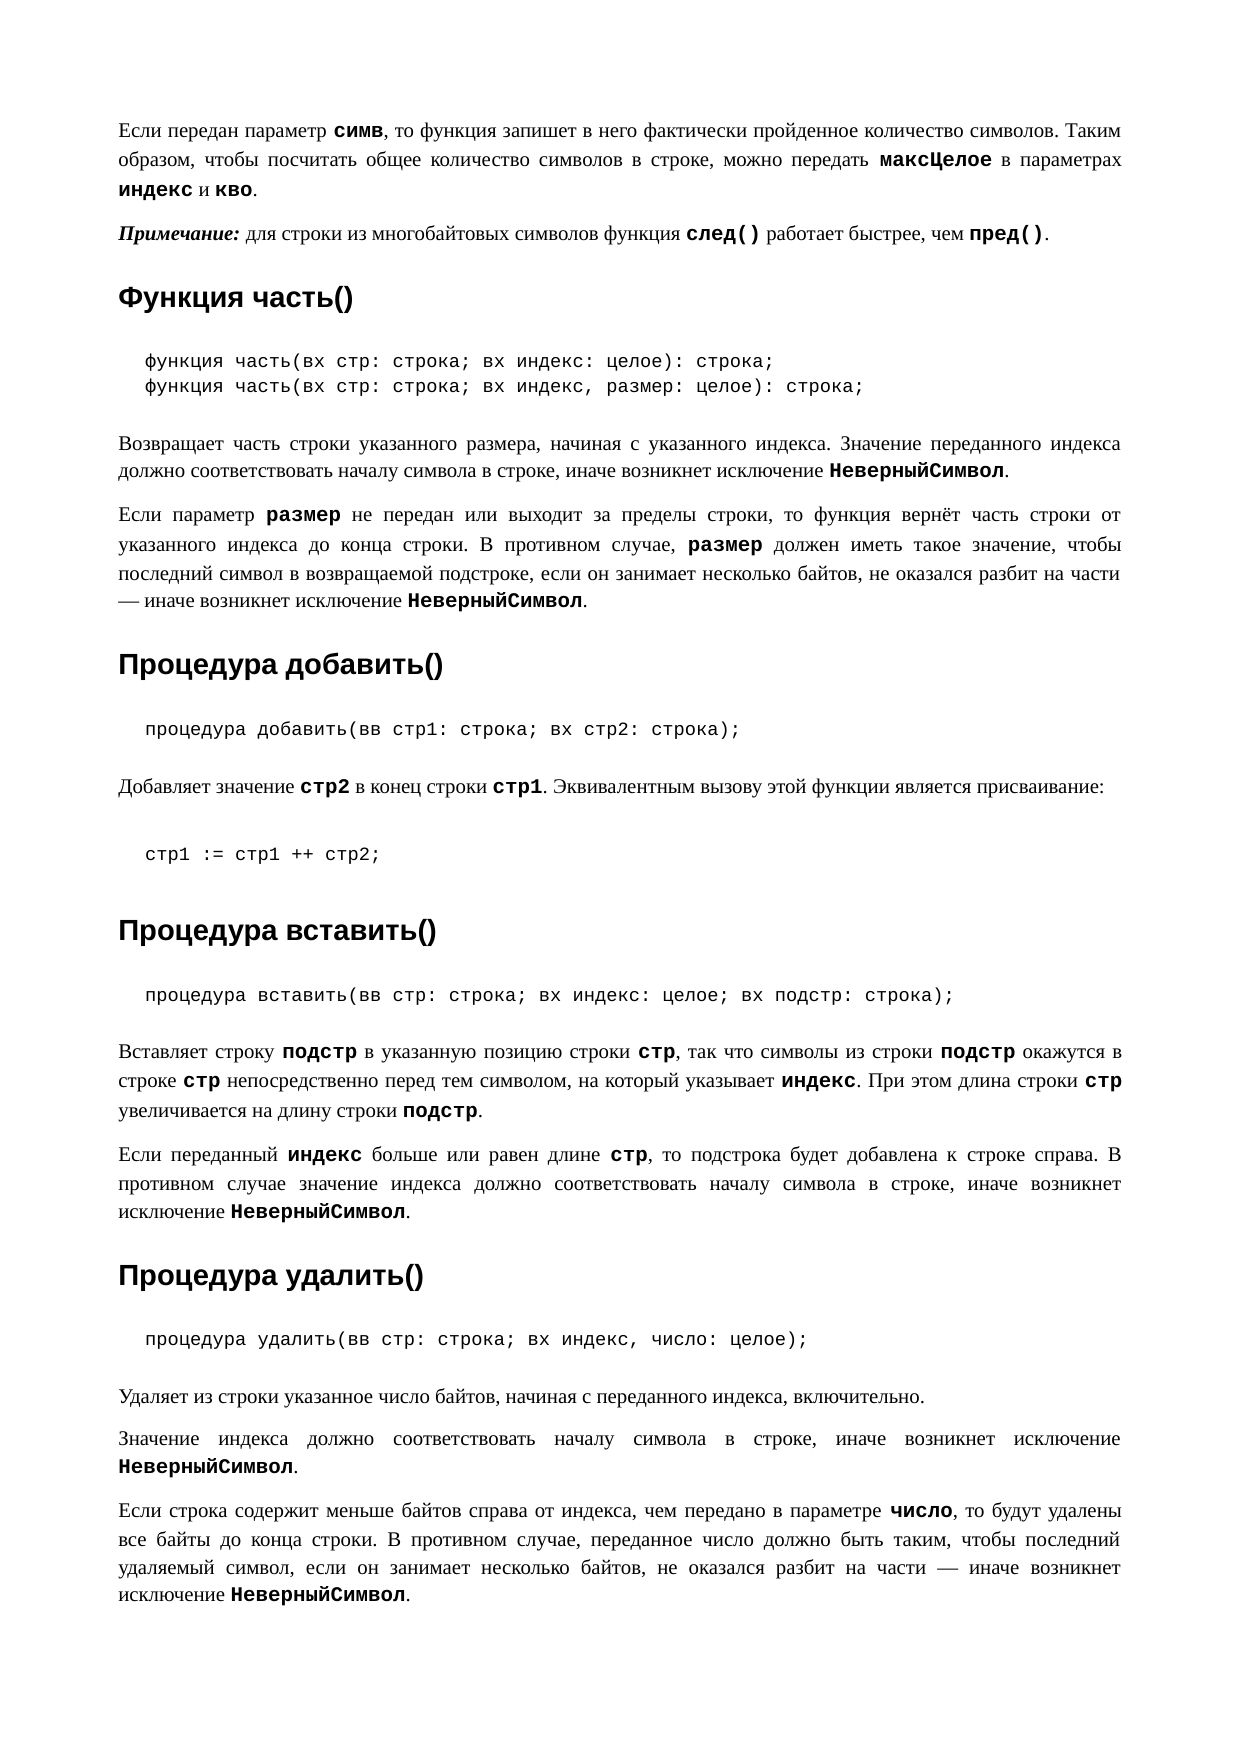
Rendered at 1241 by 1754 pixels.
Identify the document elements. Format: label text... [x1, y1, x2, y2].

text Если строка содержит меньше байтов справа от индекса, чем передано в параметре число, то будут удалены все байты до конца строки. В противном случае, переданное число должно быть таким, чтобы последний удаляемый символ, если он занимает несколько байтов, не оказался разбит на части — иначе возникнет исключение НеверныйСимвол. [118, 1498, 1122, 1608]
subtitle Функция часть() [118, 279, 1122, 313]
text функция часть(вх стр: строка; вх индекс: целое): строка; [136, 343, 1104, 368]
subtitle Процедура вставить() [118, 913, 1122, 946]
text Если передан параметр симв, то функция запишет в него фактически пройденное количество символов. Таким образом, чтобы посчитать общее количество символов в строке, можно передать максЦелое в параметрах индекс и кво. [118, 118, 1122, 202]
text Добавляет значение стр2 в конец строки стр1. Эквивалентным вызову этой функции является присваивание: [118, 773, 1122, 799]
text Если переданный индекс больше или равен длине стр, то подстрока будет добавлена к строке справа. В противном случае значение индекса должно соответствовать началу символа в строке, иначе возникнет исключение НеверныйСимвол. [118, 1142, 1122, 1224]
text Если параметр размер не передан или выходит за пределы строки, то функция вернёт часть строки от указанного индекса до конца строки. В противном случае, размер должен иметь такое значение, чтобы последний символ в возвращаемой подстроке, если он занимает несколько байтов, не оказался разбит на части — иначе возникнет исключение НеверныйСимвол. [118, 502, 1122, 614]
text Примечание: для строки из многобайтовых символов функция след() работает быстрее, чем пред(). [118, 221, 1122, 247]
text Удаляет из строки указанное число байтов, начиная с переданного индекса, включительно. [118, 1384, 1122, 1408]
text процедура добавить(вв стр1: строка; вх стр2: строка); [136, 711, 1104, 750]
text Значение индекса должно соответствовать началу символа в строке, иначе возникнет исключение НеверныйСимвол. [118, 1426, 1122, 1479]
text стр1 := стр1 ++ стр2; [136, 835, 1104, 874]
text процедура удалить(вв стр: строка; вх индекс, число: целое); [136, 1321, 1104, 1360]
text функция часть(вх стр: строка; вх индекс, размер: целое): строка; [136, 368, 1104, 407]
text Возвращает часть строки указанного размера, начиная с указанного индекса. Значение переданного индекса должно соответствовать началу символа в строке, иначе возникнет исключение НеверныйСимвол. [118, 430, 1122, 484]
text процедура вставить(вв стр: строка; вх индекс: целое; вх подстр: строка); [136, 976, 1104, 1015]
text Вставляет строку подстр в указанную позицию строки стр, так что символы из строки подстр окажутся в строке стр непосредственно перед тем символом, на который указывает индекс. При этом длина строки стр увеличивается на длину строки подстр. [118, 1039, 1122, 1123]
subtitle Процедура удалить() [118, 1257, 1122, 1291]
subtitle Процедура добавить() [118, 647, 1122, 681]
